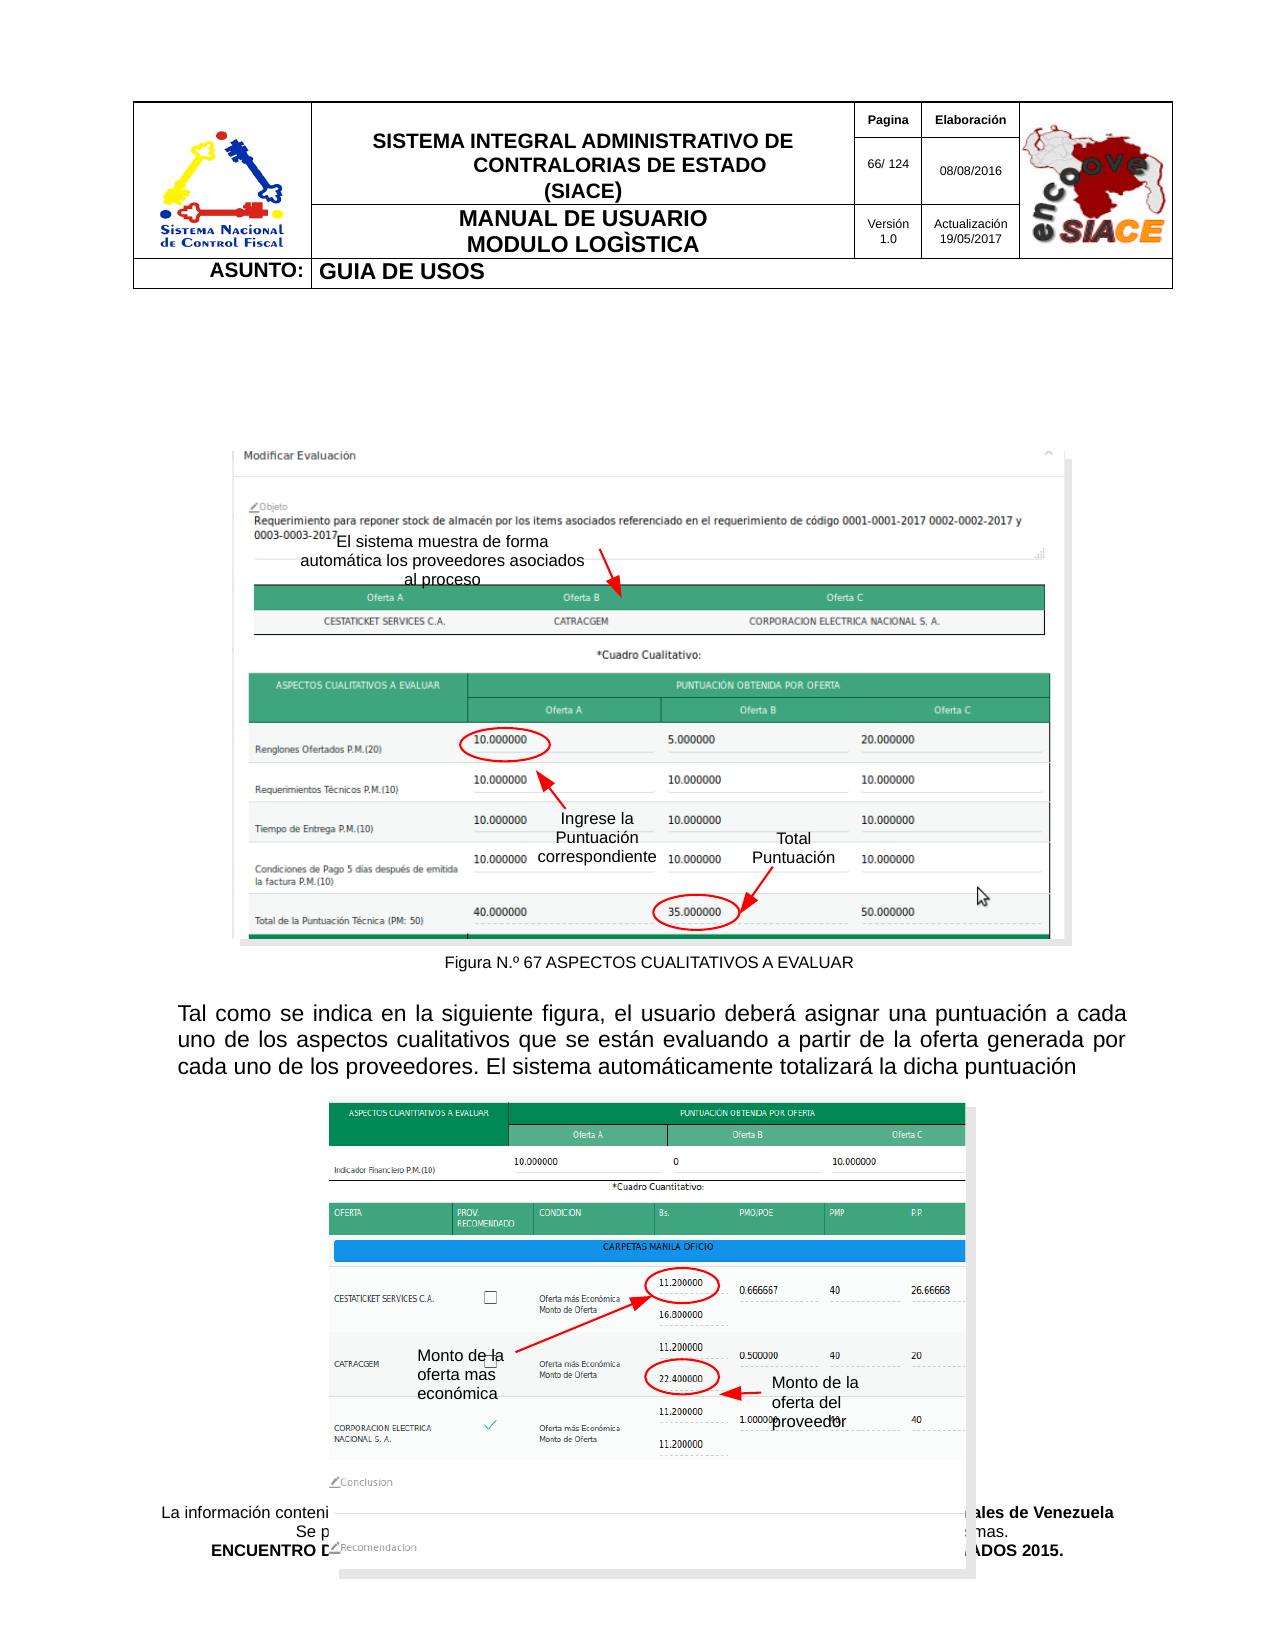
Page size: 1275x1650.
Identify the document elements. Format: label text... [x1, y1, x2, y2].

picture [150, 127, 296, 254]
text Tal como se indica en la siguiente figura, el usuario deberá asignar una puntuación a cada uno de los aspectos cualitativos que se están evaluando a partir de la oferta generada por cada uno de los proveedores. El sistema automáticamente totalizará la dicha puntuación [177, 1000, 1127, 1079]
text Figura N.º 67 ASPECTOS CUALITATIVOS A EVALUAR [177, 947, 1127, 974]
picture [1021, 121, 1167, 248]
picture [232, 451, 1065, 939]
picture [328, 1096, 966, 1569]
